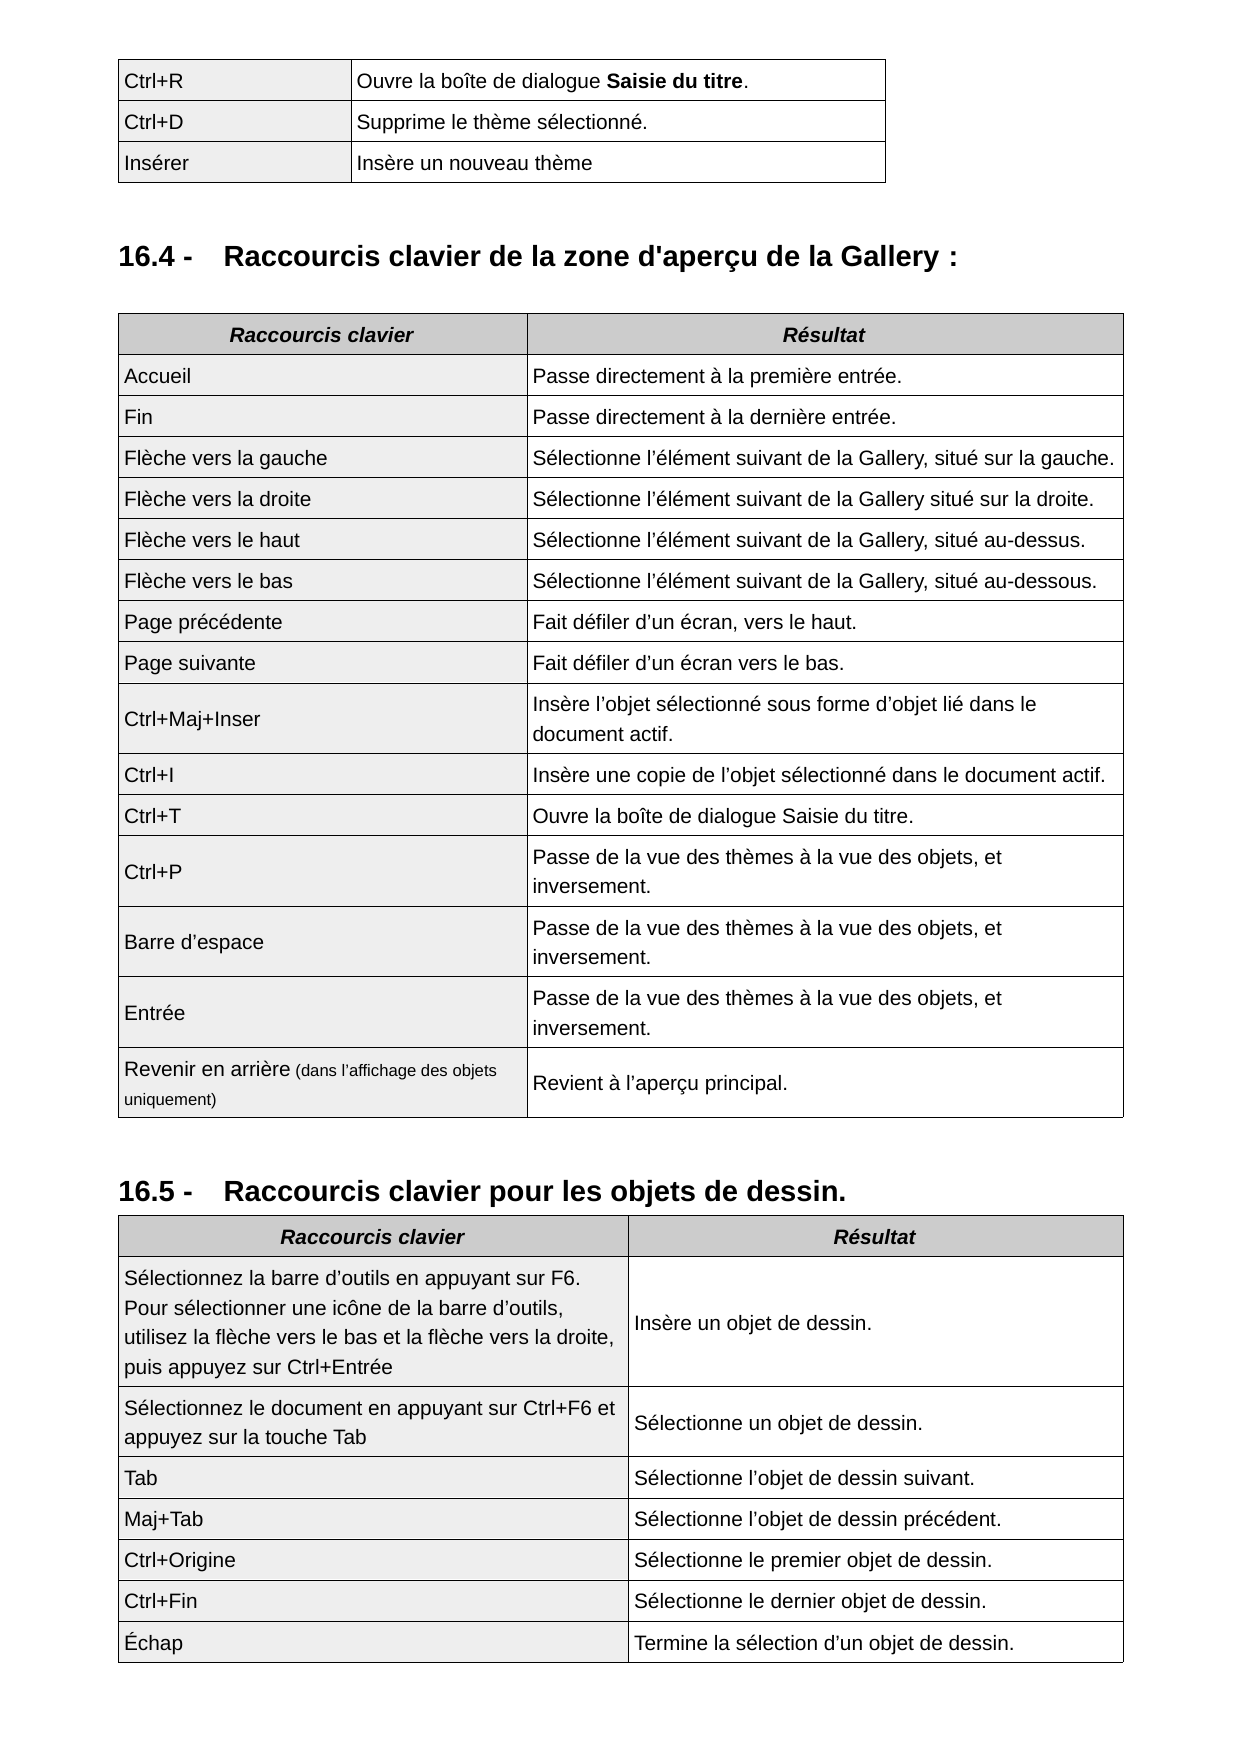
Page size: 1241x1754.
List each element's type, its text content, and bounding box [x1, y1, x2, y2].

table_cell Ctrl+T [119, 795, 527, 835]
subtitle Raccourcis clavier pour les objets de dessin. [118, 1174, 1122, 1207]
table_header Résultat [528, 314, 1123, 354]
table_cell Termine la sélection d’un objet de dessin. [629, 1622, 1123, 1662]
table_cell Flèche vers la gauche [119, 437, 527, 477]
table_cell Insérer [119, 142, 351, 182]
table_cell Sélectionne l’objet de dessin suivant. [629, 1457, 1123, 1497]
table_cell Insère une copie de l’objet sélectionné dans le document actif. [528, 754, 1123, 794]
subtitle Raccourcis clavier de la zone d'aperçu de la Gallery : [118, 240, 1122, 272]
table_cell Page suivante [119, 642, 527, 682]
table_cell Ouvre la boîte de dialogue Saisie du titre. [352, 60, 885, 100]
table_cell Flèche vers le bas [119, 560, 527, 600]
table_cell Ctrl+R [119, 60, 351, 100]
table_cell Passe directement à la dernière entrée. [528, 396, 1123, 436]
table_cell Ctrl+Origine [119, 1540, 628, 1579]
table_cell Passe de la vue des thèmes à la vue des objets, et inversement. [528, 977, 1123, 1047]
table_cell Sélectionnez la barre d’outils en appuyant sur F6. Pour sélectionner une icône de la barre d’outils, utilisez la flèche vers le bas et la flèche vers la droite, puis appuyez sur Ctrl+Entrée [119, 1257, 628, 1386]
table_cell Accueil [119, 355, 527, 395]
table_cell Tab [119, 1457, 628, 1497]
table_cell Sélectionne l’objet de dessin précédent. [629, 1499, 1123, 1538]
table_cell Sélectionnez le document en appuyant sur Ctrl+F6 et appuyez sur la touche Tab [119, 1387, 628, 1456]
table_cell Supprime le thème sélectionné. [352, 101, 885, 141]
table_cell Sélectionne l’élément suivant de la Gallery situé sur la droite. [528, 478, 1123, 518]
table_cell Maj+Tab [119, 1499, 628, 1538]
table_cell Sélectionne le dernier objet de dessin. [629, 1581, 1123, 1621]
table_cell Insère un nouveau thème [352, 142, 885, 182]
table_cell Ctrl+P [119, 836, 527, 906]
table_cell Entrée [119, 977, 527, 1047]
table_cell Fin [119, 396, 527, 436]
table_cell Sélectionne le premier objet de dessin. [629, 1540, 1123, 1579]
table_cell Sélectionne l’élément suivant de la Gallery, situé au-dessus. [528, 519, 1123, 559]
table_cell Ctrl+I [119, 754, 527, 794]
table_cell Flèche vers la droite [119, 478, 527, 518]
table_cell Passe de la vue des thèmes à la vue des objets, et inversement. [528, 836, 1123, 906]
table_cell Revient à l’aperçu principal. [528, 1048, 1123, 1117]
table_cell Fait défiler d’un écran, vers le haut. [528, 601, 1123, 641]
table_cell Ouvre la boîte de dialogue Saisie du titre. [528, 795, 1123, 835]
table_cell Fait défiler d’un écran vers le bas. [528, 642, 1123, 682]
table_header Raccourcis clavier [119, 314, 527, 354]
table_cell Passe directement à la première entrée. [528, 355, 1123, 395]
table_header Résultat [629, 1216, 1123, 1256]
table_cell Ctrl+D [119, 101, 351, 141]
table_cell Page précédente [119, 601, 527, 641]
table_cell Ctrl+Fin [119, 1581, 628, 1621]
table_header Raccourcis clavier [119, 1216, 628, 1256]
table_cell Flèche vers le haut [119, 519, 527, 559]
table_cell Insère un objet de dessin. [629, 1257, 1123, 1386]
table_cell Échap [119, 1622, 628, 1662]
table_cell Barre d’espace [119, 907, 527, 976]
table_cell Insère l’objet sélectionné sous forme d’objet lié dans le document actif. [528, 684, 1123, 753]
table_cell Sélectionne un objet de dessin. [629, 1387, 1123, 1456]
table_cell Passe de la vue des thèmes à la vue des objets, et inversement. [528, 907, 1123, 976]
table_cell Sélectionne l’élément suivant de la Gallery, situé au-dessous. [528, 560, 1123, 600]
table_cell Revenir en arrière (dans l’affichage des objets uniquement) [119, 1048, 527, 1117]
table_cell Sélectionne l’élément suivant de la Gallery, situé sur la gauche. [528, 437, 1123, 477]
table_cell Ctrl+Maj+Inser [119, 684, 527, 753]
